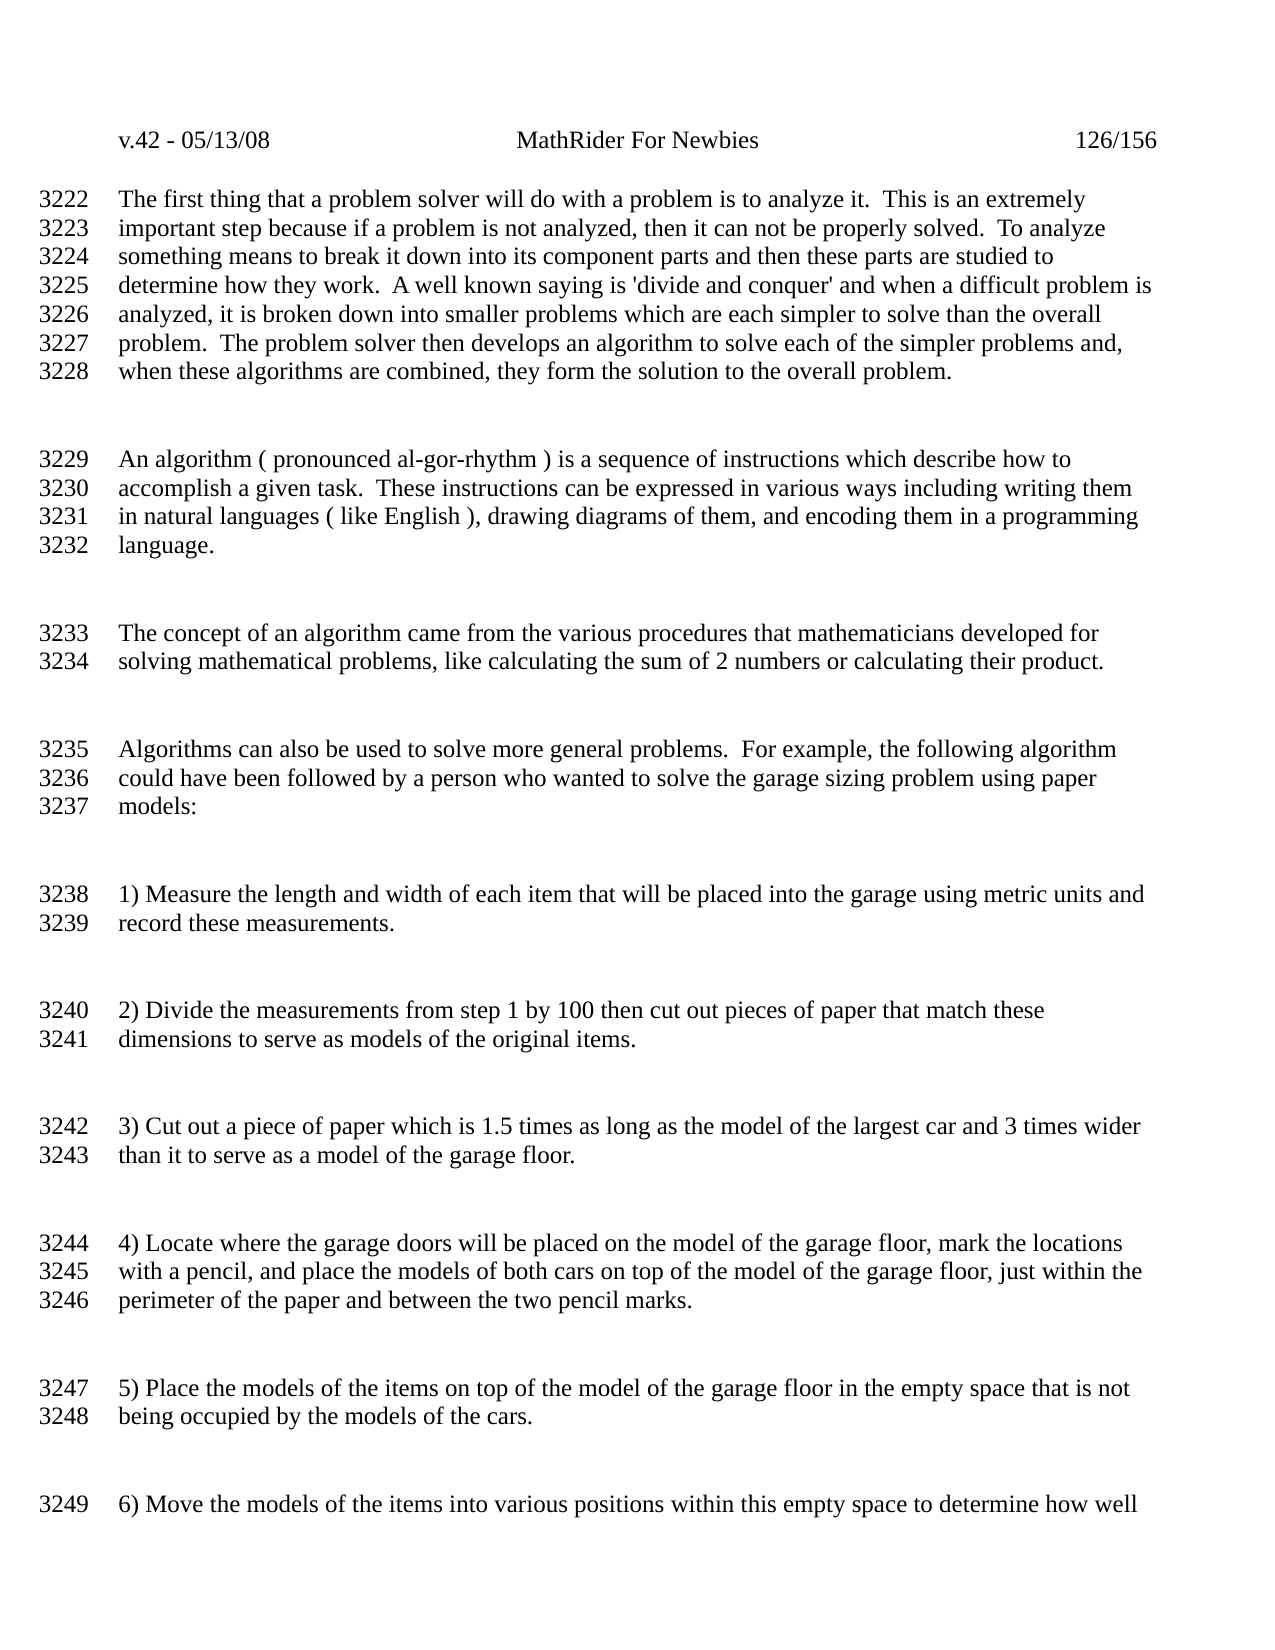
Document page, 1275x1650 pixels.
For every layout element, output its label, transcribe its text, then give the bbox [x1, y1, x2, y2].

text 6) Move the models of the items into various positions within this empty space to determine how well [118, 1489, 1157, 1518]
text 2) Divide the measurements from step 1 by 100 then cut out pieces of paper that match these dimensions to serve as models of the original items. [118, 995, 1157, 1053]
text An algorithm ( pronounced al-gor-rhythm ) is a sequence of instructions which describe how to accomplish a given task. These instructions can be expressed in various ways including writing them in natural languages ( like English ), drawing diagrams of them, and encoding them in a programming language. [118, 444, 1157, 559]
text 4) Locate where the garage doors will be placed on the model of the garage floor, mark the locations with a pencil, and place the models of both cars on top of the model of the garage floor, just within the perimeter of the paper and between the two pencil marks. [118, 1228, 1157, 1314]
text 3) Cut out a piece of paper which is 1.5 times as long as the model of the largest car and 3 times wider than it to serve as a model of the garage floor. [118, 1111, 1157, 1169]
text The concept of an algorithm came from the various procedures that mathematicians developed for solving mathematical problems, like calculating the sum of 2 numbers or calculating their product. [118, 618, 1157, 675]
text 1) Measure the length and width of each item that will be placed into the garage using metric units and record these measurements. [118, 879, 1157, 936]
text 5) Place the models of the items on top of the model of the garage floor in the empty space that is not being occupied by the models of the cars. [118, 1373, 1157, 1430]
text Algorithms can also be used to solve more general problems. For example, the following algorithm could have been followed by a person who wanted to solve the garage sizing problem using paper models: [118, 734, 1157, 820]
text The first thing that a problem solver will do with a problem is to analyze it. This is an extremely important step because if a problem is not analyzed, then it can not be properly solved. To analyze something means to break it down into its component parts and then these parts are studied to determine how they work. A well known saying is 'divide and conquer' and when a difficult problem is analyzed, it is broken down into smaller problems which are each simpler to solve than the overall problem. The problem solver then develops an algorithm to solve each of the simpler problems and, when these algorithms are combined, they form the solution to the overall problem. [118, 184, 1157, 385]
